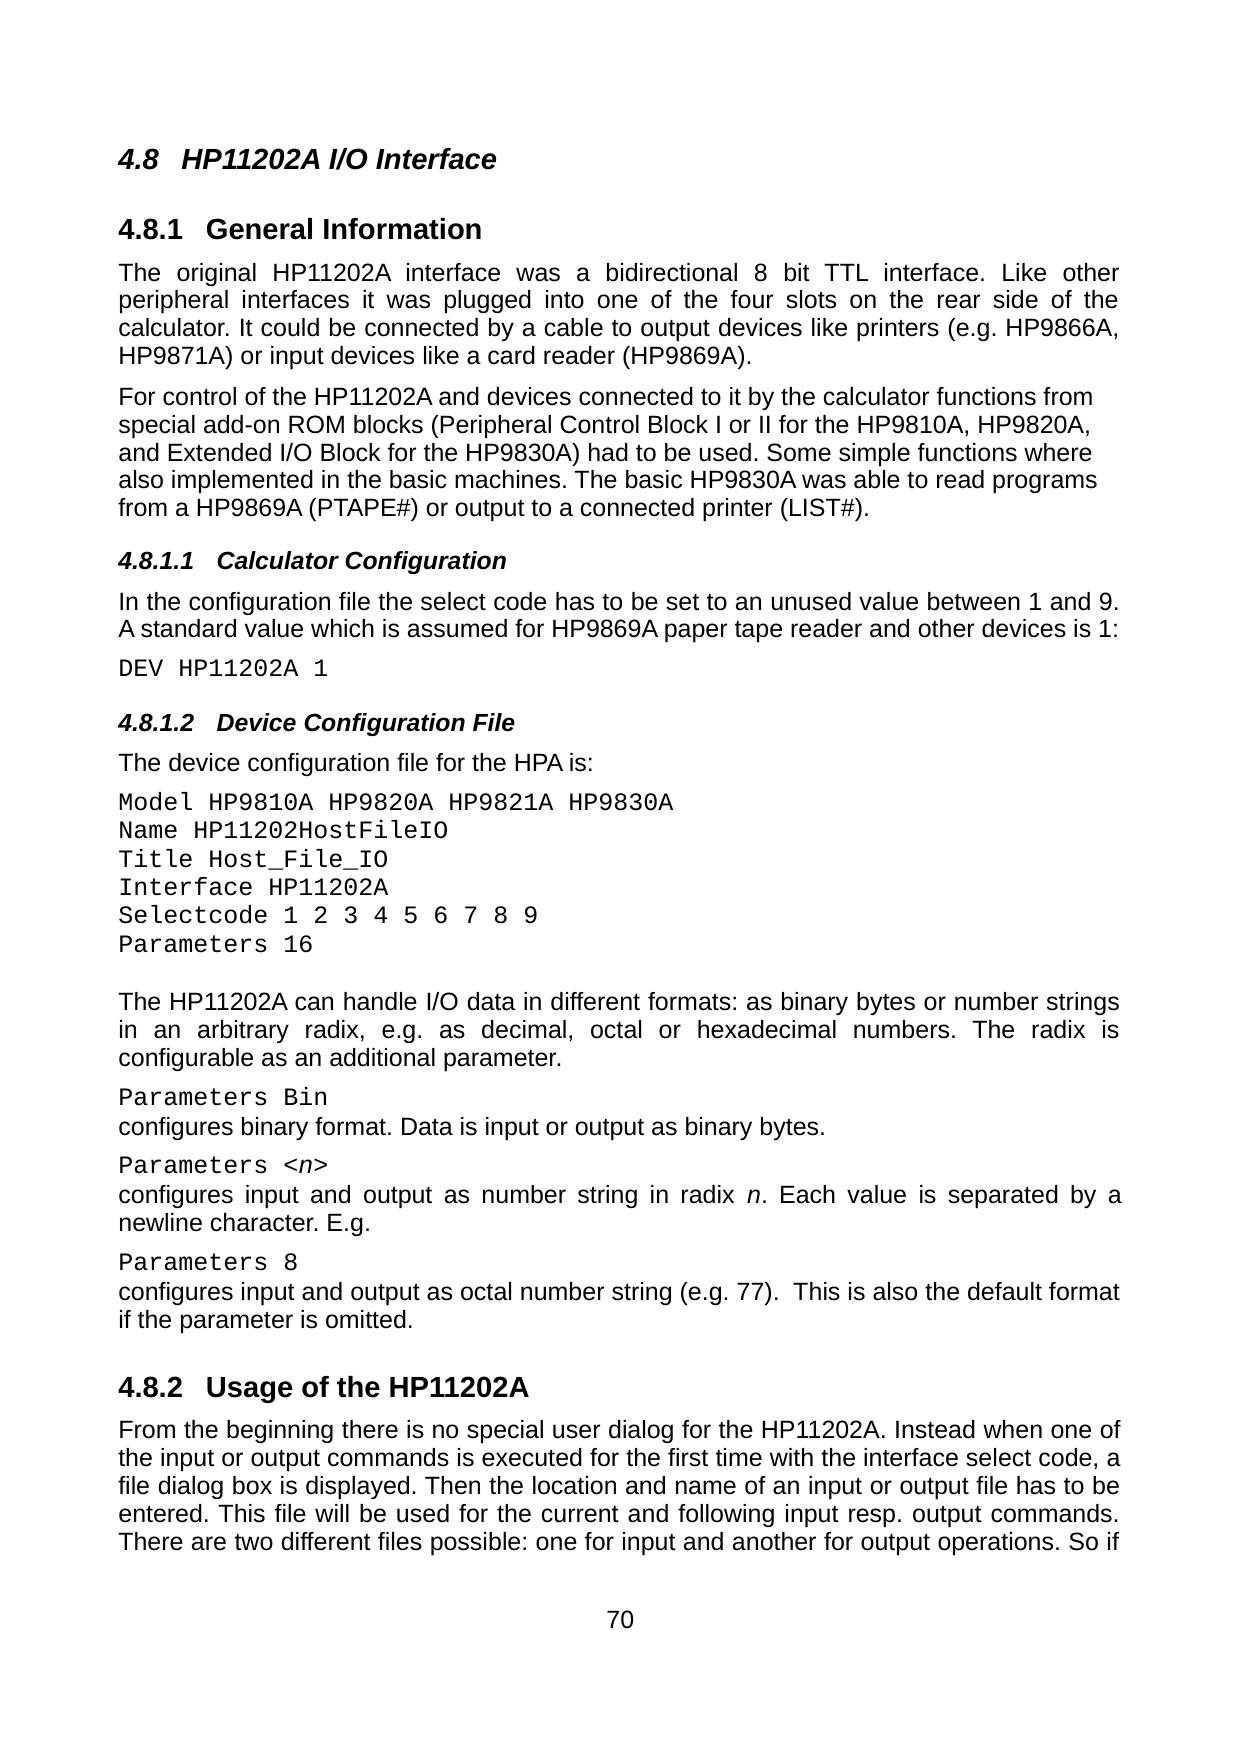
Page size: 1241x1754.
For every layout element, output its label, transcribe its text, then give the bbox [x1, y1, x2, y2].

text Parameters 16 [118, 931, 1122, 959]
text DEV HP11202A 1 [118, 656, 1122, 684]
text In the configuration file the select code has to be set to an unused value between 1 and 9. A standard value which is assumed for HP9869A paper tape reader and other devices is 1: [118, 587, 1122, 643]
text configures input and output as number string in radix n. Each value is separated by a newline character. E.g. [118, 1181, 1122, 1237]
text From the beginning there is no special user dialog for the HP11202A. Instead when one of the input or output commands is executed for the first time with the interface select code, a file dialog box is displayed. Then the location and name of an input or output file has to be entered. This file will be used for the current and following input resp. output commands. There are two different files possible: one for input and another for output operations. So if [118, 1416, 1122, 1556]
text For control of the HP11202A and devices connected to it by the calculator functions from special add-on ROM blocks (Peripheral Control Block I or II for the HP9810A, HP9820A, and Extended I/O Block for the HP9830A) had to be used. Some simple functions where also implemented in the basic machines. The basic HP9830A was able to read programs from a HP9869A (PTAPE#) or output to a connected printer (LIST#). [118, 382, 1122, 522]
subtitle Device Configuration File [118, 709, 1122, 737]
text The device configuration file for the HPA is: [118, 749, 1122, 777]
text Parameters 8 [118, 1249, 1122, 1278]
subtitle General Information [118, 213, 1122, 246]
text Title Host_File_IO [118, 846, 1122, 874]
subtitle HP11202A I/O Interface [118, 143, 1122, 176]
text Model HP9810A HP9820A HP9821A HP9830A [118, 789, 1122, 818]
text The HP11202A can handle I/O data in different formats: as binary bytes or number strings in an arbitrary radix, e.g. as decimal, octal or hexadecimal numbers. The radix is configurable as an additional parameter. [118, 988, 1122, 1072]
text The original HP11202A interface was a bidirectional 8 bit TTL interface. Like other peripheral interfaces it was plugged into one of the four slots on the rear side of the calculator. It could be connected by a cable to output devices like printers (e.g. HP9866A, HP9871A) or input devices like a card reader (HP9869A). [118, 258, 1122, 370]
text Interface HP11202A [118, 874, 1122, 903]
subtitle Calculator Configuration [118, 547, 1122, 575]
subtitle Usage of the HP11202A [118, 1371, 1122, 1404]
text Parameters <n> [118, 1153, 1122, 1181]
text configures binary format. Data is input or output as binary bytes. [118, 1112, 1122, 1140]
text configures input and output as octal number string (e.g. 77). This is also the default format if the parameter is omitted. [118, 1278, 1122, 1334]
text Selectcode 1 2 3 4 5 6 7 8 9 [118, 903, 1122, 931]
text Name HP11202HostFileIO [118, 818, 1122, 846]
text Parameters Bin [118, 1084, 1122, 1112]
